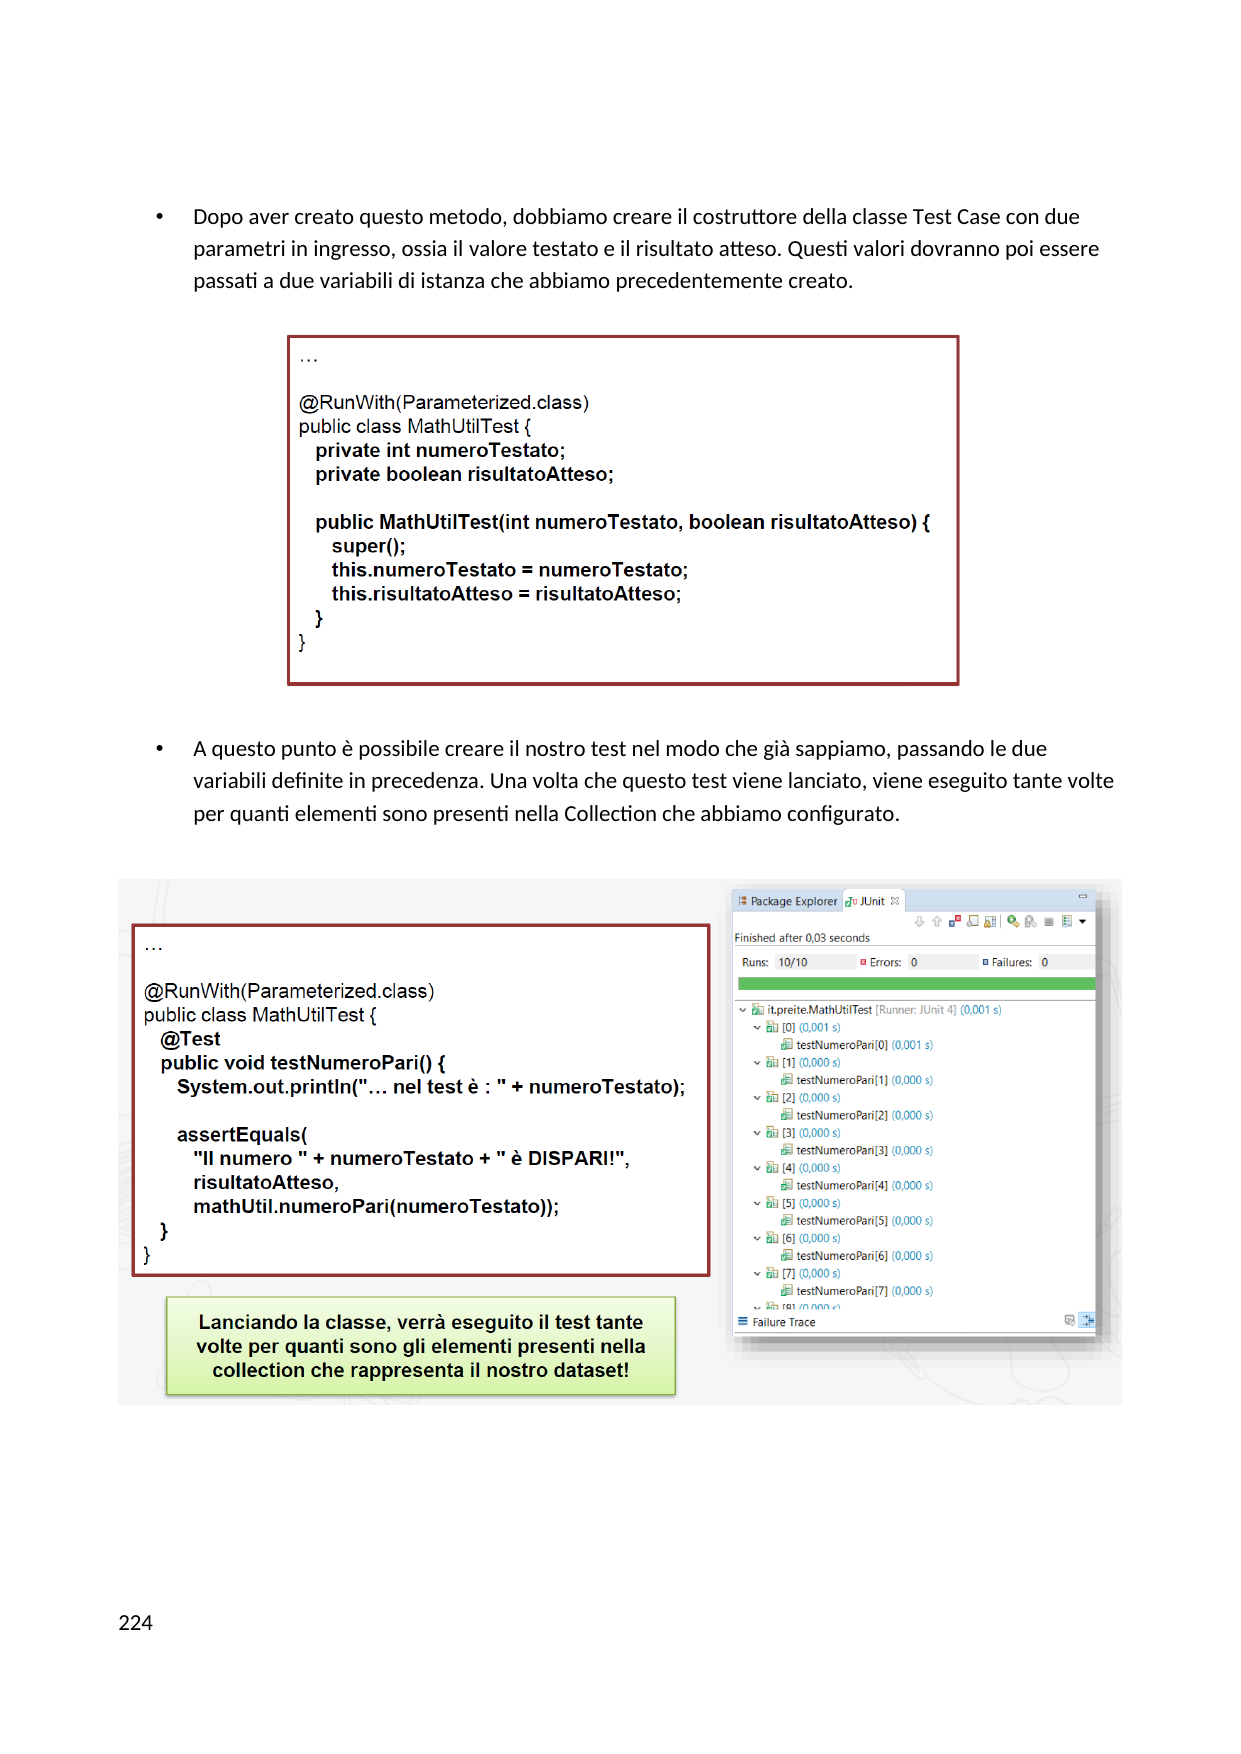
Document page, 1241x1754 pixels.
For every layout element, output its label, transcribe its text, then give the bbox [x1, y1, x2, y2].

picture [118, 879, 1123, 1405]
list A questo punto è possibile creare il nostro test nel modo che già sappiamo, passando le due variabili definite in precedenza. Una volta che questo test viene lanciato, viene eseguito tante volte per quanti elementi sono presenti nella Collection che abbiamo configurato. [156, 734, 1122, 827]
list Dopo aver creato questo metodo, dobbiamo creare il costruttore della classe Test Case con due parametri in ingresso, ossia il valore testato e il risultato atteso. Questi valori dovranno poi essere passati a due variabili di istanza che abbiamo precedentemente creato. [156, 202, 1122, 294]
picture [286, 334, 960, 687]
